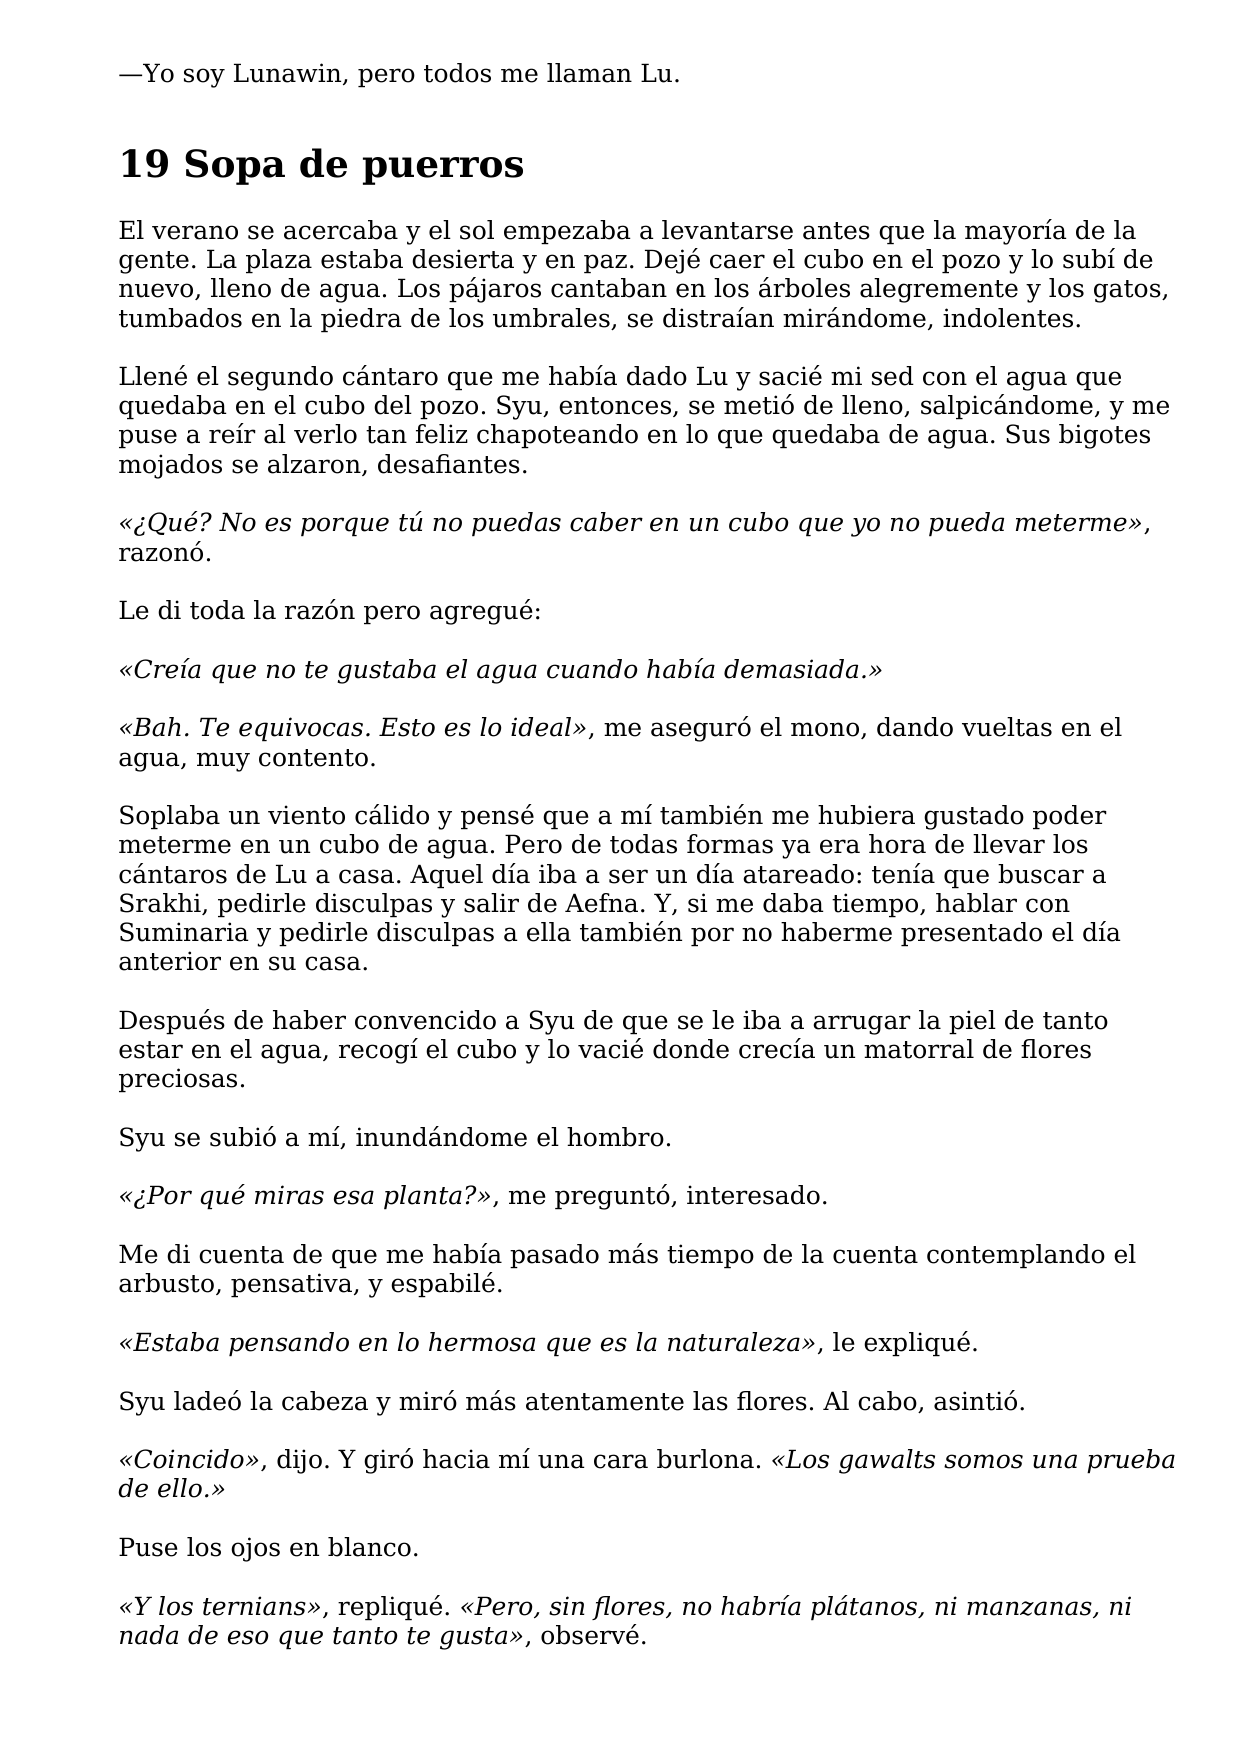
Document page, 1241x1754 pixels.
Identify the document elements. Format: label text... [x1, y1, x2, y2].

text Syu ladeó la cabeza y miró más atentamente las flores. Al cabo, asintió. [118, 1387, 1181, 1416]
text «¿Qué? No es porque tú no puedas caber en un cubo que yo no pueda meterme», razonó. [118, 508, 1181, 567]
subtitle 19 Sopa de puerros [118, 143, 1181, 187]
text «¿Por qué miras esa planta?», me preguntó, interesado. [118, 1182, 1181, 1211]
text «Estaba pensando en lo hermosa que es la naturaleza», le expliqué. [118, 1328, 1181, 1357]
text Llené el segundo cántaro que me había dado Lu y sacié mi sed con el agua que quedaba en el cubo del pozo. Syu, entonces, se metió de lleno, salpicándome, y me puse a reír al verlo tan feliz chapoteando en lo que quedaba de agua. Sus bigotes mojados se alzaron, desafiantes. [118, 362, 1181, 479]
text Soplaba un viento cálido y pensé que a mí también me hubiera gustado poder meterme en un cubo de agua. Pero de todas formas ya era hora de llevar los cántaros de Lu a casa. Aquel día iba a ser un día atareado: tenía que buscar a Srakhi, pedirle disculpas y salir de Aefna. Y, si me daba tiempo, hablar con Suminaria y pedirle disculpas a ella también por no haberme presentado el día anterior en su casa. [118, 801, 1181, 976]
text Puse los ojos en blanco. [118, 1533, 1181, 1562]
text Me di cuenta de que me había pasado más tiempo de la cuenta contemplando el arbusto, pensativa, y espabilé. [118, 1240, 1181, 1298]
text Después de haber convencido a Syu de que se le iba a arrugar la piel de tanto estar en el agua, recogí el cubo y lo vacié donde crecía un matorral de flores preciosas. [118, 1006, 1181, 1093]
text Syu se subió a mí, inundándome el hombro. [118, 1123, 1181, 1152]
text «Creía que no te gustaba el agua cuando había demasiada.» [118, 655, 1181, 684]
text «Bah. Te equivocas. Esto es lo ideal», me aseguró el mono, dando vueltas en el agua, muy contento. [118, 714, 1181, 772]
text Le di toda la razón pero agregué: [118, 596, 1181, 626]
text «Y los ternians», repliqué. «Pero, sin flores, no habría plátanos, ni manzanas, ni nada de eso que tanto te gusta», observé. [118, 1592, 1181, 1650]
text —Yo soy Lunawin, pero todos me llaman Lu. [118, 59, 1181, 88]
text «Coincido», dijo. Y giró hacia mí una cara burlona. «Los gawalts somos una prueba de ello.» [118, 1445, 1181, 1504]
text El verano se acercaba y el sol empezaba a levantarse antes que la mayoría de la gente. La plaza estaba desierta y en paz. Dejé caer el cubo en el pozo y lo subí de nuevo, lleno de agua. Los pájaros cantaban en los árboles alegremente y los gatos, tumbados en la piedra de los umbrales, se distraían mirándome, indolentes. [118, 216, 1181, 333]
